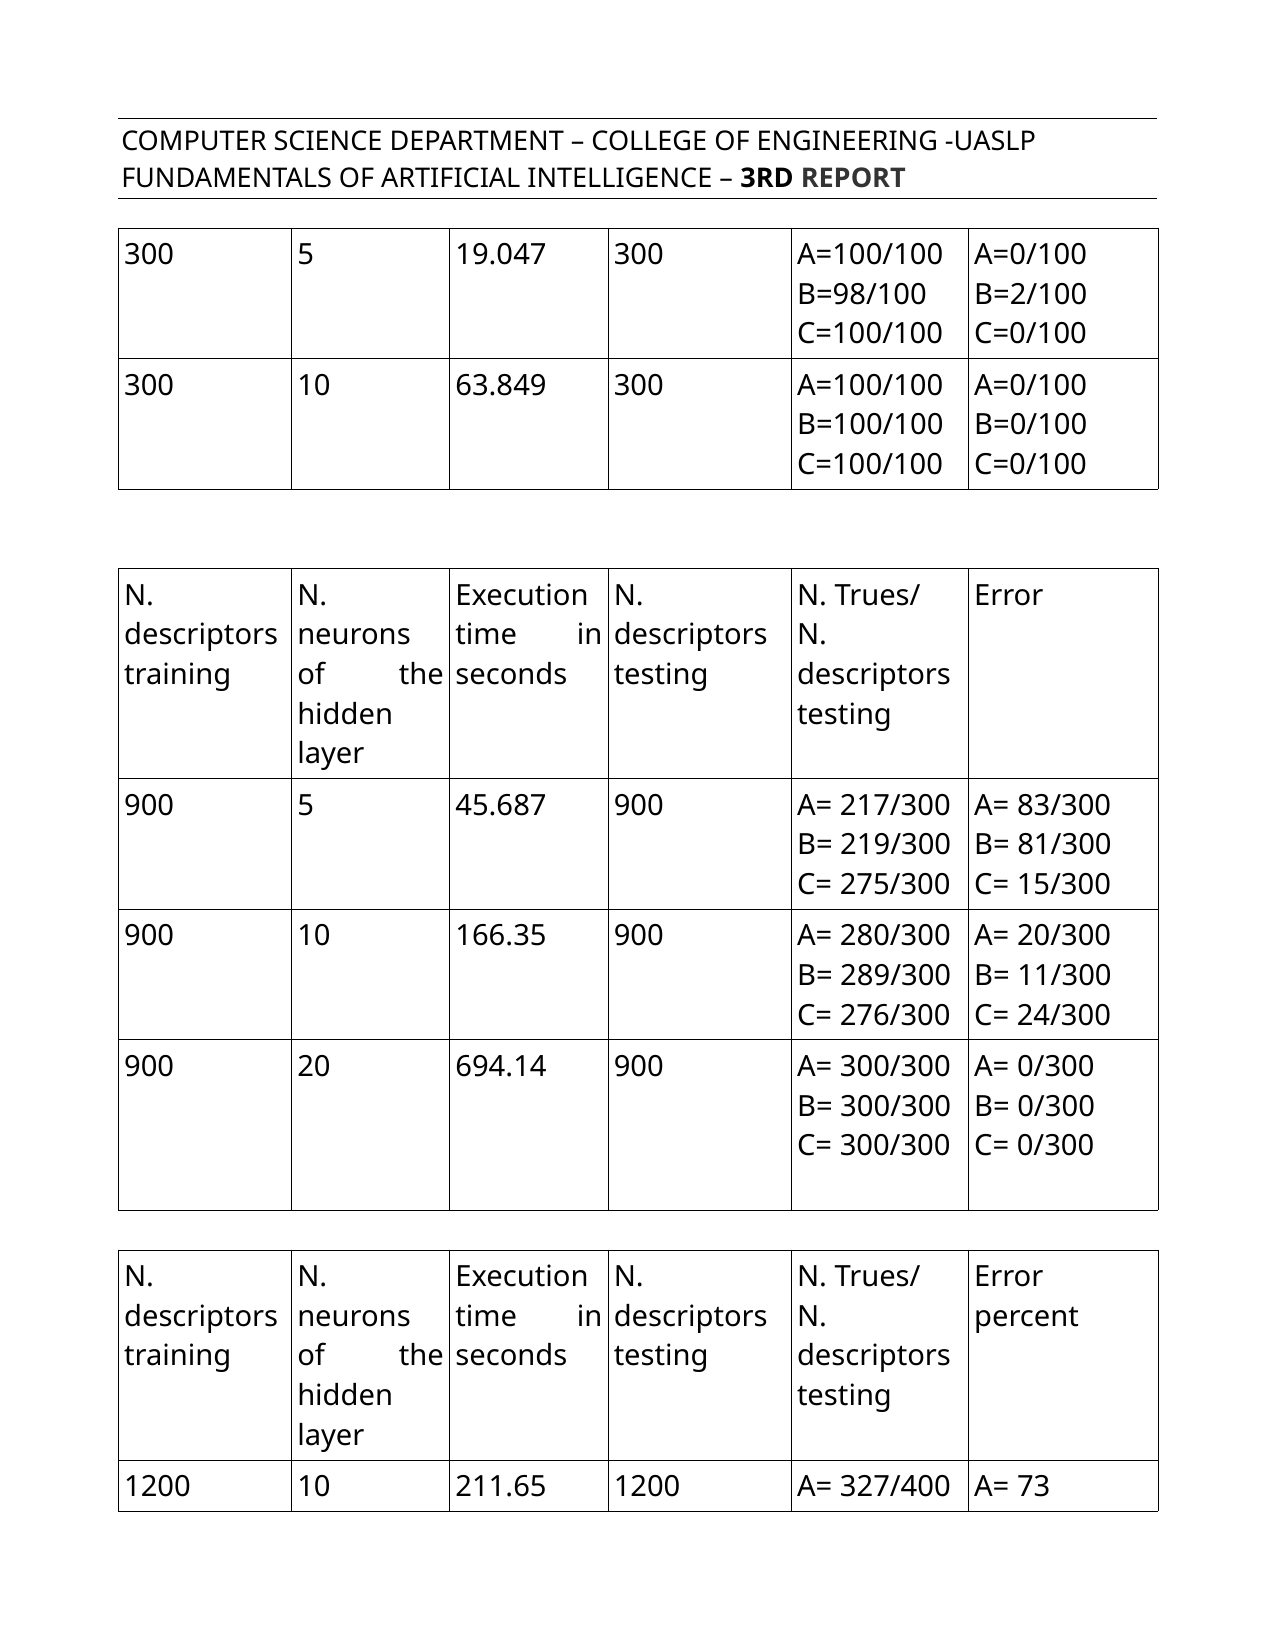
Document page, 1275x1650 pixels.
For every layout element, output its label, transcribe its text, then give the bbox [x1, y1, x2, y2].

table_cell 5 [292, 779, 449, 909]
table_header N. Trues/ N. descriptors testing [792, 569, 968, 778]
table_cell A= 73 [969, 1461, 1158, 1511]
table_header N. descriptors training [119, 569, 291, 778]
table_header Execution time in seconds [450, 1251, 608, 1459]
table_cell 5 [292, 229, 449, 358]
table_cell A= 280/300 B= 289/300 C= 276/300 [792, 910, 968, 1039]
table_cell 900 [609, 1040, 791, 1210]
table_header N. neurons of the hidden layer [292, 569, 449, 778]
table_cell 10 [292, 359, 449, 489]
table_cell 20 [292, 1040, 449, 1210]
table_cell 900 [609, 779, 791, 909]
table_cell 900 [119, 910, 291, 1039]
table_header N. descriptors training [119, 1251, 291, 1459]
table_cell 694.14 [450, 1040, 608, 1210]
table_cell A=0/100 B=0/100 C=0/100 [969, 359, 1158, 489]
table_cell 300 [609, 229, 791, 358]
table_cell 63.849 [450, 359, 608, 489]
table_header Error [969, 569, 1158, 778]
table_header N. Trues/ N. descriptors testing [792, 1251, 968, 1459]
table_cell A= 0/300 B= 0/300 C= 0/300 [969, 1040, 1158, 1210]
table_header N. neurons of the hidden layer [292, 1251, 449, 1459]
table_cell 300 [609, 359, 791, 489]
table_cell A=0/100 B=2/100 C=0/100 [969, 229, 1158, 358]
table_cell A=100/100 B=100/100 C=100/100 [792, 359, 968, 489]
table_cell 211.65 [450, 1461, 608, 1511]
table_cell 300 [119, 359, 291, 489]
table_cell A= 300/300 B= 300/300 C= 300/300 [792, 1040, 968, 1210]
table_header Execution time in seconds [450, 569, 608, 778]
table_cell A=100/100 B=98/100 C=100/100 [792, 229, 968, 358]
table_cell 45.687 [450, 779, 608, 909]
table_cell 300 [119, 229, 291, 358]
table_cell 900 [119, 1040, 291, 1210]
table_cell 10 [292, 1461, 449, 1511]
table_cell 900 [119, 779, 291, 909]
table_cell 1200 [609, 1461, 791, 1511]
table_header N. descriptors testing [609, 569, 791, 778]
table_cell A= 83/300 B= 81/300 C= 15/300 [969, 779, 1158, 909]
table_cell 19.047 [450, 229, 608, 358]
table_header Error percent [969, 1251, 1158, 1459]
table_cell A= 20/300 B= 11/300 C= 24/300 [969, 910, 1158, 1039]
table_cell 10 [292, 910, 449, 1039]
table_header N. descriptors testing [609, 1251, 791, 1459]
table_cell 900 [609, 910, 791, 1039]
table_cell 166.35 [450, 910, 608, 1039]
table_cell A= 217/300 B= 219/300 C= 275/300 [792, 779, 968, 909]
table_cell A= 327/400 [792, 1461, 968, 1511]
table_cell 1200 [119, 1461, 291, 1511]
